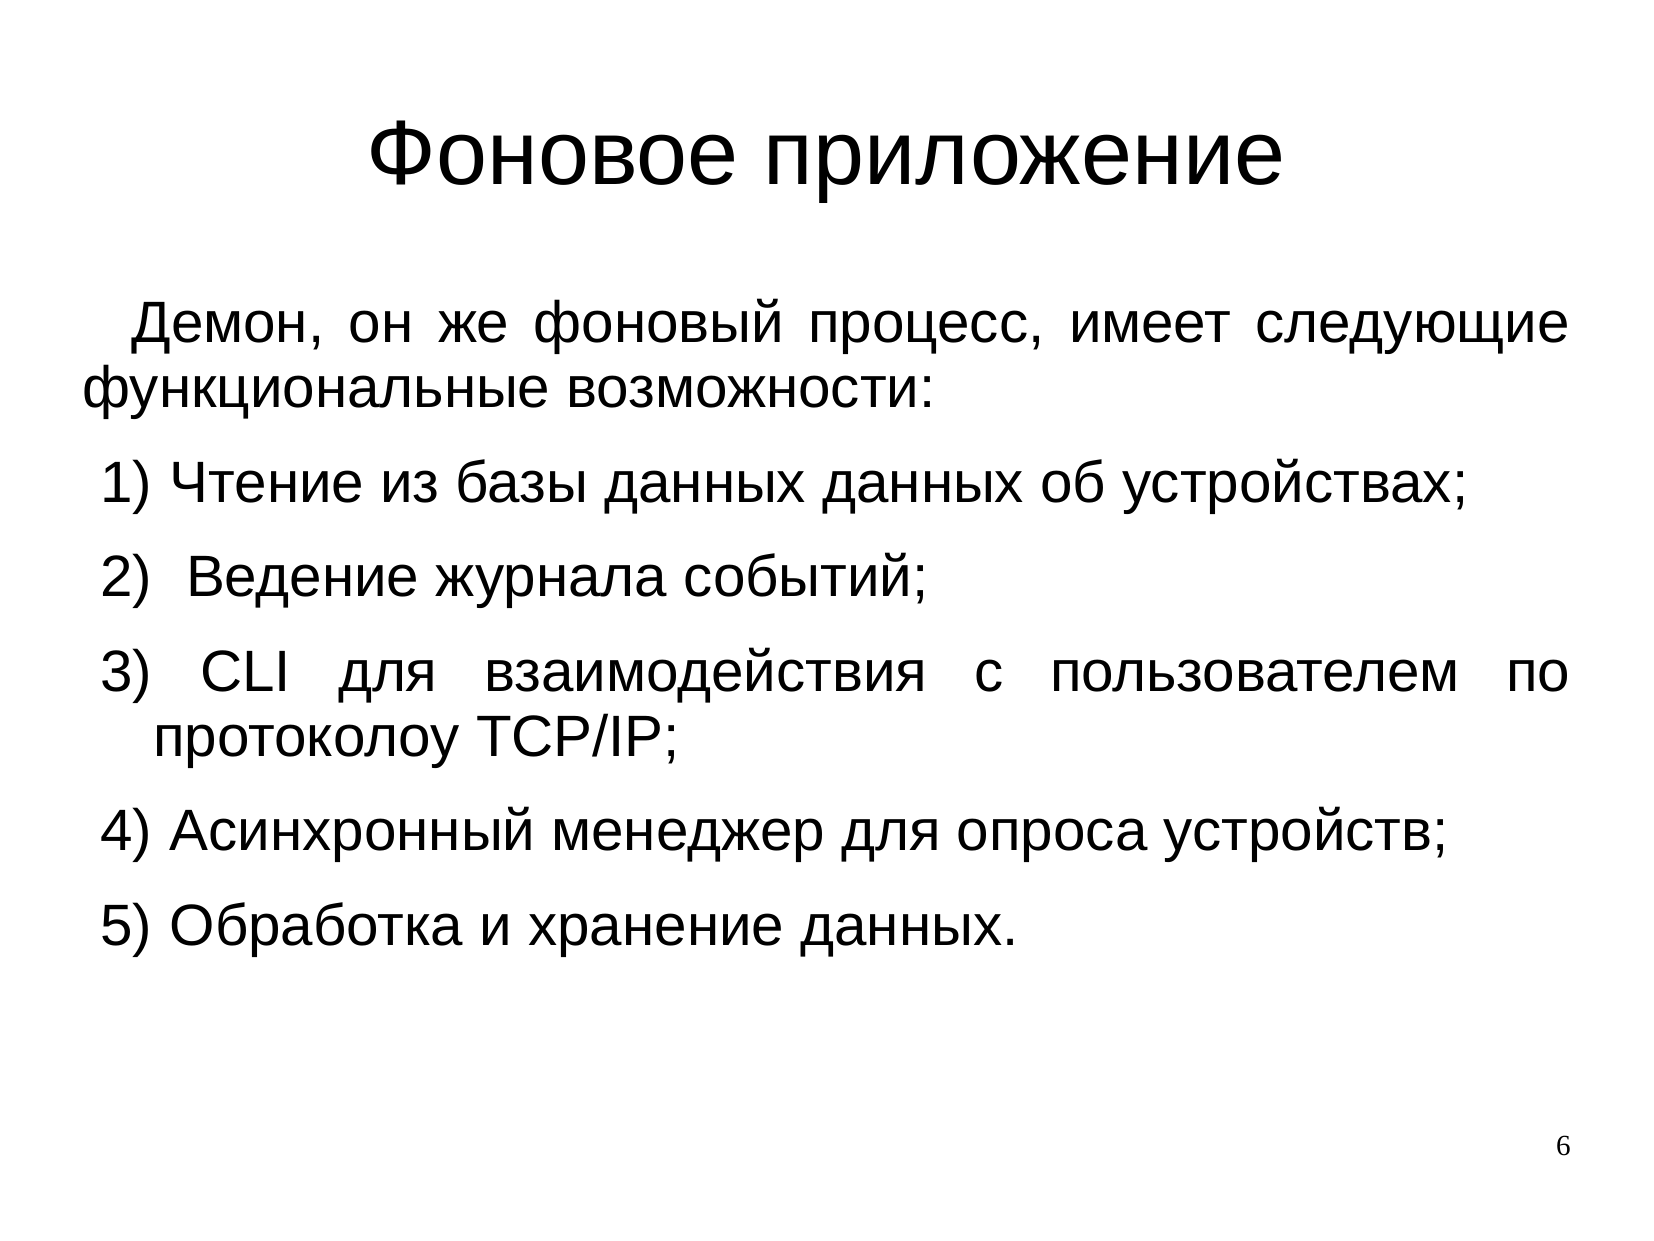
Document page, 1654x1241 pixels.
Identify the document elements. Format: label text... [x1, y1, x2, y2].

list Демон, он же фоновый процесс, имеет следующие функциональные возможности: Чтение из базы данных данных об устройствах; Ведение журнала событий; CLI для взаимодействия с пользователем по протоколоу TCP/IP; Асинхронный менеджер для опроса устройств; Обработка и хранение данных. [82, 290, 1571, 1010]
title Фоновое приложение [82, 49, 1571, 257]
